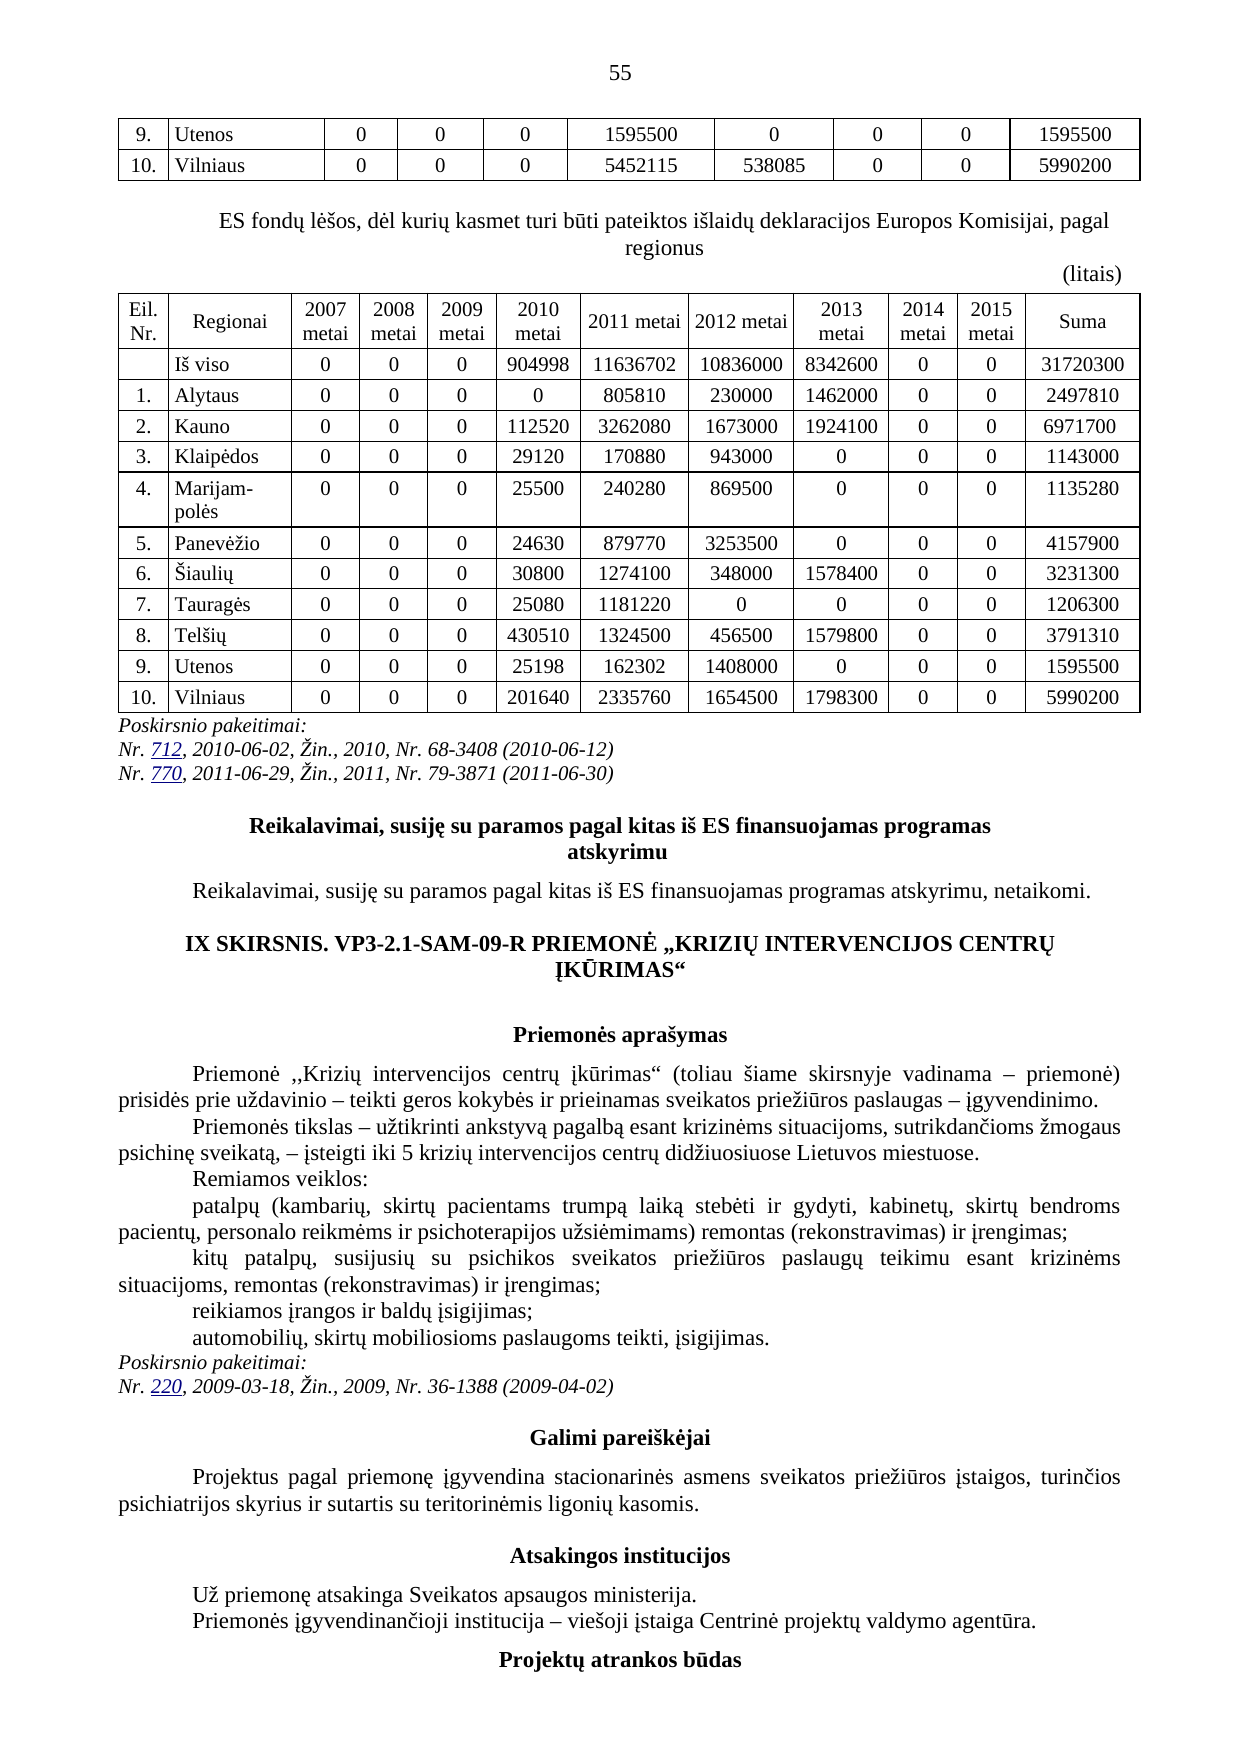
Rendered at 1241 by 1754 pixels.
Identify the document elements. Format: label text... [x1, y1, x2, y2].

table_header Eil. Nr. [119, 294, 168, 348]
table_cell 25080 [497, 589, 580, 619]
table_cell 0 [325, 150, 397, 180]
table_cell 112520 [497, 411, 580, 441]
table_cell 1408000 [689, 651, 793, 681]
table_cell 0 [292, 620, 359, 650]
table_cell 0 [497, 380, 580, 409]
table_cell 0 [715, 119, 833, 149]
table_cell 1595500 [1011, 119, 1139, 149]
text Galimi pareiškėjai [118, 1424, 1122, 1451]
table_cell 2. [119, 411, 168, 441]
table_cell 9. [119, 651, 168, 681]
table_cell 0 [428, 589, 496, 619]
table_cell 0 [889, 651, 957, 681]
table_cell 1654500 [689, 682, 793, 712]
table_cell 805810 [581, 380, 688, 409]
table_cell 0 [834, 119, 921, 149]
table_cell 170880 [581, 442, 688, 471]
table_cell 904998 [497, 349, 580, 379]
table_cell 1181220 [581, 589, 688, 619]
table_cell 30800 [497, 559, 580, 588]
table_cell Kauno [169, 411, 291, 441]
table_cell Šiaulių [169, 559, 291, 588]
table_cell 0 [958, 620, 1025, 650]
table_cell 0 [292, 589, 359, 619]
text Priemonės tikslas – užtikrinti ankstyvą pagalbą esant krizinėms situacijoms, sutrikdančioms žmogaus psichinę sveikatą, – įsteigti iki 5 krizių intervencijos centrų didžiuosiuose Lietuvos miestuose. [118, 1113, 1122, 1165]
table_header 2013 metai [794, 294, 888, 348]
table_cell 29120 [497, 442, 580, 471]
table_cell 162302 [581, 651, 688, 681]
text Projektų atrankos būdas [118, 1646, 1122, 1673]
table_cell 7. [119, 589, 168, 619]
table_cell 0 [428, 380, 496, 409]
table_cell 0 [292, 682, 359, 712]
table_cell 0 [794, 528, 888, 557]
text patalpų (kambarių, skirtų pacientams trumpą laiką stebėti ir gydyti, kabinetų, skirtų bendroms pacientų, personalo reikmėms ir psichoterapijos užsiėmimams) remontas (rekonstravimas) ir įrengimas; [118, 1192, 1122, 1244]
table_cell 0 [958, 473, 1025, 526]
table_cell 538085 [715, 150, 833, 180]
table_cell 0 [889, 620, 957, 650]
table_cell 0 [398, 150, 483, 180]
text Poskirsnio pakeitimai: [118, 713, 1122, 737]
table_cell Tauragės [169, 589, 291, 619]
table_cell 1324500 [581, 620, 688, 650]
text Už priemonę atsakinga Sveikatos apsaugos ministerija. [118, 1581, 1122, 1607]
text Nr. 220, 2009-03-18, Žin., 2009, Nr. 36-1388 (2009-04-02) [118, 1374, 1122, 1398]
table_cell 0 [794, 473, 888, 526]
table_cell 8342600 [794, 349, 888, 379]
table_cell Iš viso [169, 349, 291, 379]
text Reikalavimai, susiję su paramos pagal kitas iš ES finansuojamas programas atskyrimu [118, 812, 1122, 864]
table_cell 0 [428, 559, 496, 588]
table_cell 0 [834, 150, 921, 180]
table_cell 4. [119, 473, 168, 526]
table_cell 0 [360, 651, 427, 681]
table_cell 0 [428, 442, 496, 471]
table_cell 0 [360, 589, 427, 619]
table_cell 0 [794, 651, 888, 681]
table_cell Marijam­polės [169, 473, 291, 526]
table_header 2011 metai [581, 294, 688, 348]
text Nr. 770, 2011-06-29, Žin., 2011, Nr. 79-3871 (2011-06-30) [118, 761, 1122, 785]
table_cell 10. [119, 150, 168, 180]
table_cell 0 [958, 411, 1025, 441]
table_cell 1206300 [1026, 589, 1139, 619]
table_cell 0 [889, 682, 957, 712]
table_cell 869500 [689, 473, 793, 526]
table_cell 1135280 [1026, 473, 1139, 526]
table_cell 1. [119, 380, 168, 409]
table_cell 0 [958, 559, 1025, 588]
table_cell 1798300 [794, 682, 888, 712]
table_header 2014 metai [889, 294, 957, 348]
table_cell 10836000 [689, 349, 793, 379]
table_cell 0 [889, 473, 957, 526]
table_header 2007 metai [292, 294, 359, 348]
text automobilių, skirtų mobiliosioms paslaugoms teikti, įsigijimas. [118, 1323, 1122, 1350]
table_cell 0 [889, 559, 957, 588]
table_cell 348000 [689, 559, 793, 588]
text Projektus pagal priemonę įgyvendina stacionarinės asmens sveikatos priežiūros įstaigos, turinčios psichiatrijos skyrius ir sutartis su teritorinėmis ligonių kasomis. [118, 1463, 1122, 1516]
table_cell 3231300 [1026, 559, 1139, 588]
text IX SKIRSNIS. VP3-2.1-SAM-09-R PRIEMONĖ „KRIZIŲ INTERVENCIJOS CENTRŲ ĮKŪRIMAS“ [118, 929, 1122, 982]
table_cell 0 [889, 589, 957, 619]
text Remiamos veiklos: [118, 1165, 1122, 1192]
table_cell 0 [689, 589, 793, 619]
table_cell 6971700 [1026, 411, 1139, 441]
table_cell 0 [292, 528, 359, 557]
table_cell 0 [428, 473, 496, 526]
table_cell Telšių [169, 620, 291, 650]
table_cell 9. [119, 119, 168, 149]
table_cell 0 [360, 528, 427, 557]
table_cell 0 [428, 349, 496, 379]
text Atsakingos institucijos [118, 1542, 1122, 1569]
table_cell 0 [428, 682, 496, 712]
table_cell 240280 [581, 473, 688, 526]
table_cell 0 [428, 651, 496, 681]
table_cell 0 [958, 528, 1025, 557]
table_cell 0 [484, 119, 567, 149]
table_cell 6. [119, 559, 168, 588]
table_cell 24630 [497, 528, 580, 557]
table_cell 1595500 [1026, 651, 1139, 681]
table_cell 0 [484, 150, 567, 180]
table_cell 3791310 [1026, 620, 1139, 650]
table_cell 0 [428, 411, 496, 441]
table_cell 0 [889, 349, 957, 379]
table_cell 3253500 [689, 528, 793, 557]
text ES fondų lėšos, dėl kurių kasmet turi būti pateiktos išlaidų deklaracijos Europos Komisijai, pagal regionus [207, 207, 1122, 260]
table_cell 0 [360, 411, 427, 441]
table_cell 1673000 [689, 411, 793, 441]
text Priemonė ,,Krizių intervencijos centrų įkūrimas“ (toliau šiame skirsnyje vadinama – priemonė) prisidės prie uždavinio – teikti geros kokybės ir prieinamas sveikatos priežiūros paslaugas – įgyvendinimo. [118, 1060, 1122, 1113]
table_header Regionai [169, 294, 291, 348]
table_cell 0 [958, 682, 1025, 712]
table_cell 0 [922, 119, 1009, 149]
table_cell [119, 349, 168, 379]
table_cell Klaipėdos [169, 442, 291, 471]
table_cell 5. [119, 528, 168, 557]
table_cell 0 [922, 150, 1009, 180]
table_cell 1274100 [581, 559, 688, 588]
table_cell 201640 [497, 682, 580, 712]
table_cell 25500 [497, 473, 580, 526]
table_cell 5452115 [568, 150, 714, 180]
table_cell 0 [889, 528, 957, 557]
table_cell 0 [428, 620, 496, 650]
table_cell 0 [889, 380, 957, 409]
table_cell 10. [119, 682, 168, 712]
text Priemonės įgyvendinančioji institucija – viešoji įstaiga Centrinė projektų valdymo agentūra. [118, 1607, 1122, 1634]
text kitų patalpų, susijusių su psichikos sveikatos priežiūros paslaugų teikimu esant krizinėms situacijoms, remontas (rekonstravimas) ir įrengimas; [118, 1244, 1122, 1297]
table_cell 0 [794, 589, 888, 619]
table_cell 0 [958, 651, 1025, 681]
text (litais) [118, 260, 1122, 286]
table_cell 0 [360, 473, 427, 526]
table_cell 0 [360, 442, 427, 471]
table_cell 0 [889, 411, 957, 441]
table_cell 0 [292, 473, 359, 526]
table_header 2009 metai [428, 294, 496, 348]
table_cell 2497810 [1026, 380, 1139, 409]
table_cell Utenos [169, 119, 324, 149]
table_cell 0 [360, 349, 427, 379]
table_cell 456500 [689, 620, 793, 650]
table_cell 1578400 [794, 559, 888, 588]
table_cell 0 [292, 349, 359, 379]
table_cell Alytaus [169, 380, 291, 409]
table_cell 430510 [497, 620, 580, 650]
table_cell 0 [360, 682, 427, 712]
table_cell 5990200 [1026, 682, 1139, 712]
text Nr. 712, 2010-06-02, Žin., 2010, Nr. 68-3408 (2010-06-12) [118, 737, 1122, 761]
table_cell 2335760 [581, 682, 688, 712]
table_cell Utenos [169, 651, 291, 681]
table_cell 0 [958, 380, 1025, 409]
text reikiamos įrangos ir baldų įsigijimas; [118, 1297, 1122, 1323]
table_cell 0 [292, 442, 359, 471]
table_cell 3262080 [581, 411, 688, 441]
table_cell 0 [958, 442, 1025, 471]
text Priemonės aprašymas [118, 1021, 1122, 1047]
table_header 2015 metai [958, 294, 1025, 348]
table_cell 0 [428, 528, 496, 557]
table_cell 0 [398, 119, 483, 149]
table_cell 0 [360, 380, 427, 409]
table_cell Vilniaus [169, 150, 324, 180]
table_cell 0 [794, 442, 888, 471]
table_header 2010 metai [497, 294, 580, 348]
table_cell 4157900 [1026, 528, 1139, 557]
table_cell 0 [292, 380, 359, 409]
table_cell Panevėžio [169, 528, 291, 557]
table_header 2008 metai [360, 294, 427, 348]
text Poskirsnio pakeitimai: [118, 1350, 1122, 1374]
table_cell 0 [325, 119, 397, 149]
table_cell 1924100 [794, 411, 888, 441]
table_cell 5990200 [1011, 150, 1139, 180]
table_cell 11636702 [581, 349, 688, 379]
table_cell 0 [360, 559, 427, 588]
table_cell 0 [360, 620, 427, 650]
table_cell 3. [119, 442, 168, 471]
table_cell 31720300 [1026, 349, 1139, 379]
text Reikalavimai, susiję su paramos pagal kitas iš ES finansuojamas programas atskyrimu, netaikomi. [118, 877, 1122, 903]
table_cell 25198 [497, 651, 580, 681]
table_cell 0 [889, 442, 957, 471]
table_cell 1462000 [794, 380, 888, 409]
table_cell 879770 [581, 528, 688, 557]
table_cell 0 [958, 589, 1025, 619]
table_cell 0 [292, 651, 359, 681]
table_cell 0 [958, 349, 1025, 379]
table_cell 1595500 [568, 119, 714, 149]
table_cell Vilniaus [169, 682, 291, 712]
table_cell 0 [292, 559, 359, 588]
table_header 2012 metai [689, 294, 793, 348]
table_cell 230000 [689, 380, 793, 409]
table_cell 943000 [689, 442, 793, 471]
table_cell 1143000 [1026, 442, 1139, 471]
table_cell 8. [119, 620, 168, 650]
table_header Suma [1026, 294, 1139, 348]
table_cell 1579800 [794, 620, 888, 650]
table_cell 0 [292, 411, 359, 441]
